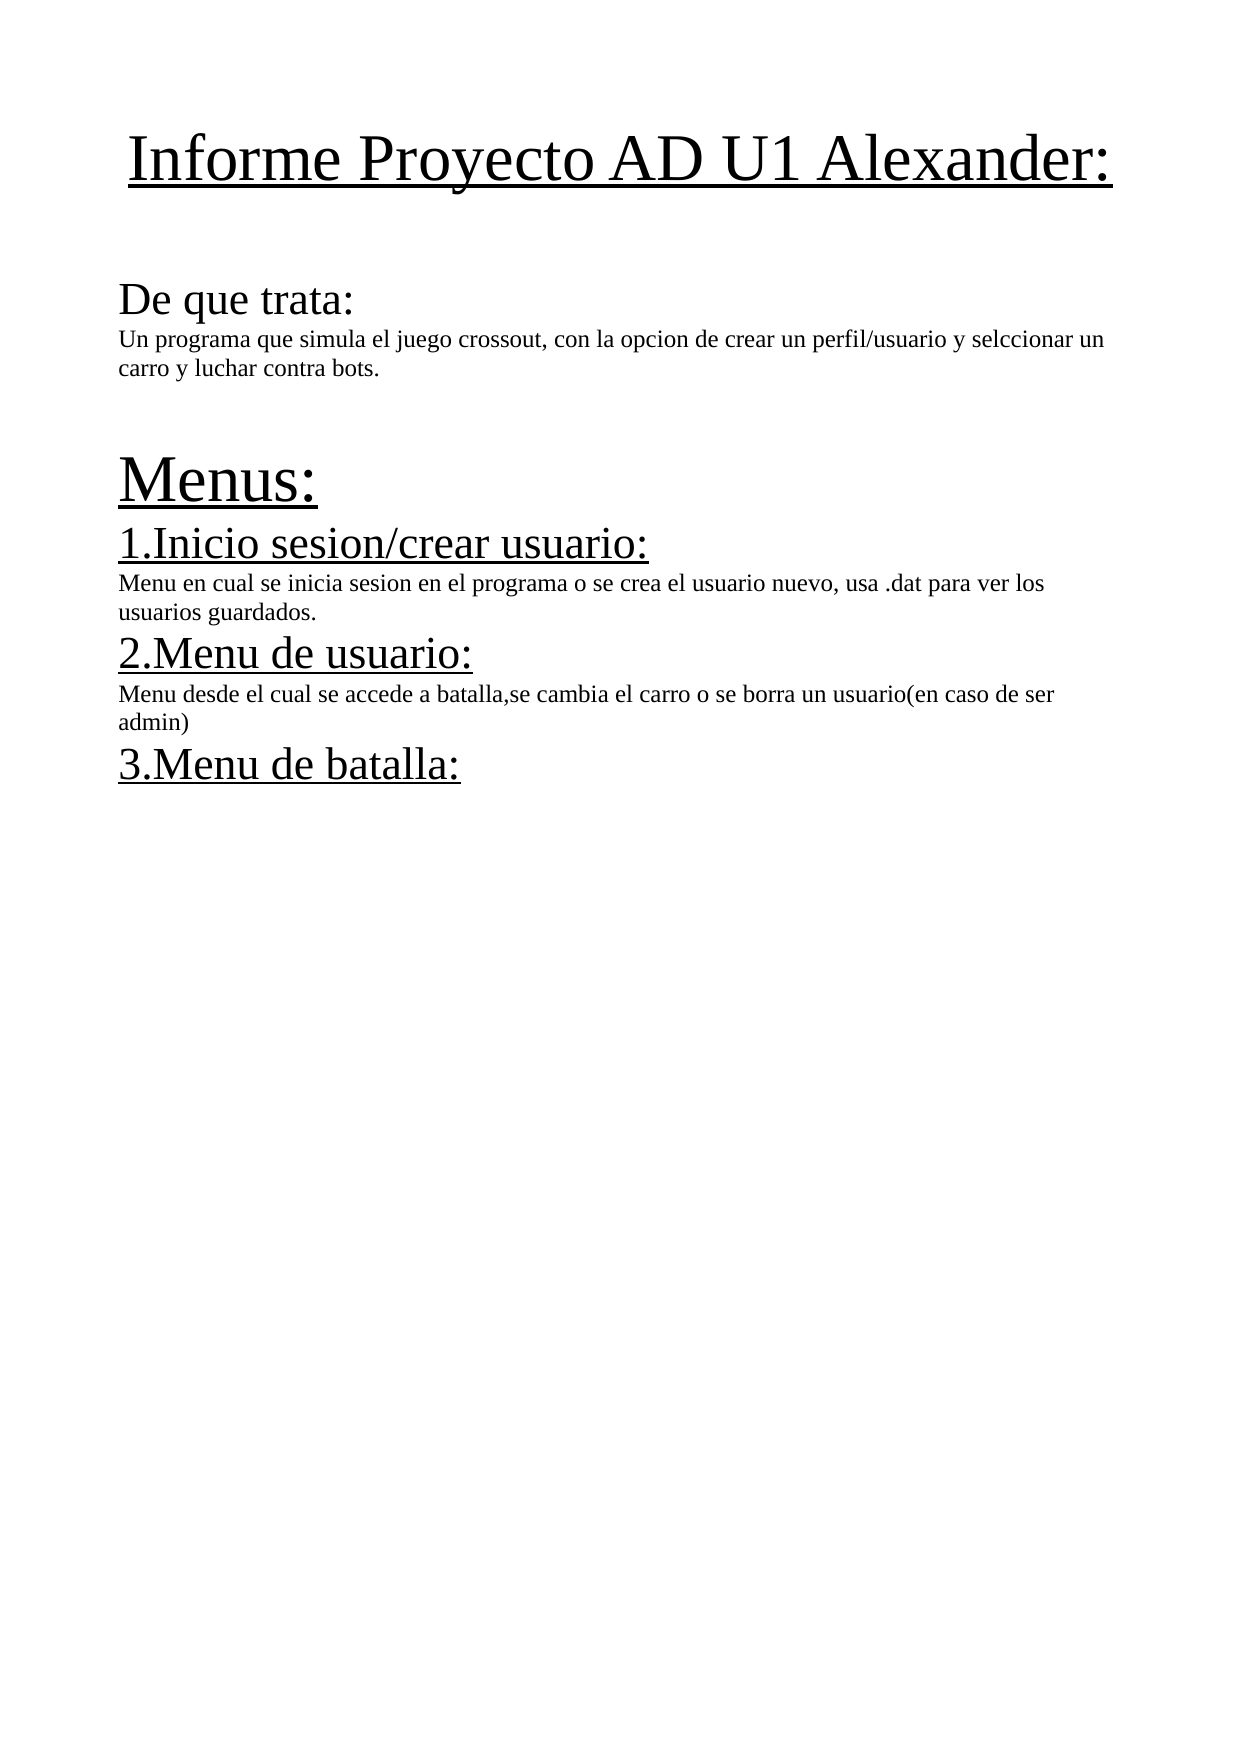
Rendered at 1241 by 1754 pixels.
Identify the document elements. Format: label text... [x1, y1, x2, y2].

text Menu desde el cual se accede a batalla,se cambia el carro o se borra un usuario(en caso de ser admin) [118, 679, 1122, 736]
text 1.Inicio sesion/crear usuario: [118, 516, 1122, 568]
text Informe Proyecto AD U1 Alexander: [118, 118, 1122, 195]
text Un programa que simula el juego crossout, con la opcion de crear un perfil/usuario y selccionar un carro y luchar contra bots. [118, 324, 1122, 382]
text 3.Menu de batalla: [118, 736, 1122, 789]
text 2.Menu de usuario: [118, 626, 1122, 679]
text Menu en cual se inicia sesion en el programa o se crea el usuario nuevo, usa .dat para ver los usuarios guardados. [118, 568, 1122, 626]
text Menus: [118, 439, 1122, 516]
text De que trata: [118, 271, 1122, 324]
